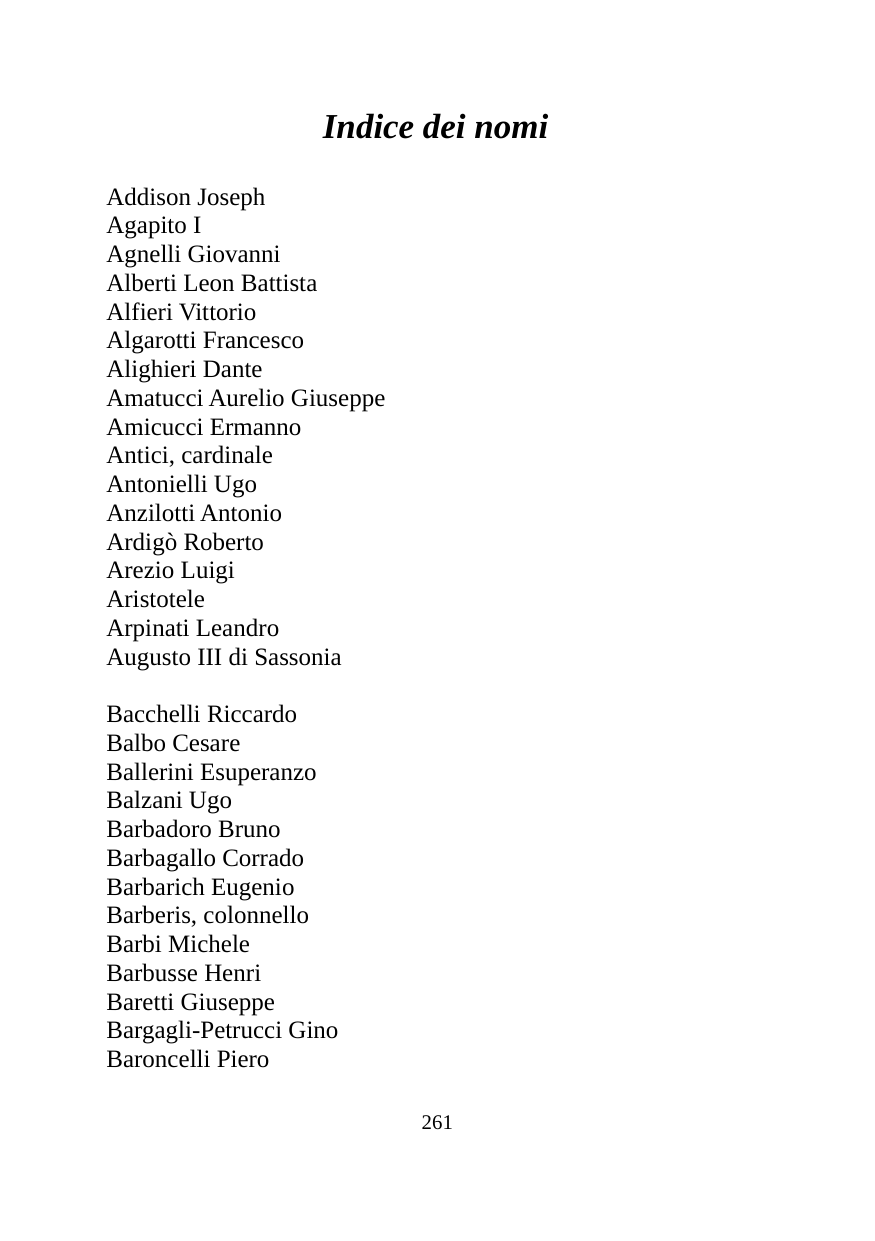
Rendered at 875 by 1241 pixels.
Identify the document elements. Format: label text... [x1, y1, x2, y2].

text Amicucci Ermanno [106, 412, 768, 441]
text Alfieri Vittorio [106, 297, 768, 326]
text Alighieri Dante [106, 354, 768, 383]
text Augusto III di Sassonia [106, 642, 768, 671]
text Amatucci Aurelio Giuseppe [106, 383, 768, 412]
text Anzilotti Antonio [106, 498, 768, 527]
text Algarotti Francesco [106, 326, 768, 354]
text Barbarich Eugenio [106, 872, 768, 901]
text Aristotele [106, 584, 768, 613]
text Antici, cardinale [106, 441, 768, 469]
text Barbusse Henri [106, 958, 768, 987]
text Ardigò Roberto [106, 527, 768, 556]
text Balzani Ugo [106, 786, 768, 814]
text Barberis, colonnello [106, 901, 768, 929]
text Ballerini Esuperanzo [106, 757, 768, 786]
text Arezio Luigi [106, 556, 768, 584]
text Agnelli Giovanni [106, 239, 768, 268]
text Barbadoro Bruno [106, 814, 768, 843]
text Arpinati Leandro [106, 613, 768, 642]
text Balbo Cesare [106, 728, 768, 757]
text Baretti Giuseppe [106, 987, 768, 1016]
text Bacchelli Riccardo [106, 699, 768, 728]
text Barbi Michele [106, 929, 768, 958]
text Antonielli Ugo [106, 469, 768, 498]
text Bargagli-Petrucci Gino [106, 1016, 768, 1044]
text Barbagallo Corrado [106, 843, 768, 872]
text Alberti Leon Battista [106, 268, 768, 297]
text Agapito I [106, 211, 768, 239]
text Addison Joseph [106, 182, 768, 211]
subtitle Indice dei nomi [106, 106, 768, 146]
text Baroncelli Piero [106, 1044, 768, 1073]
